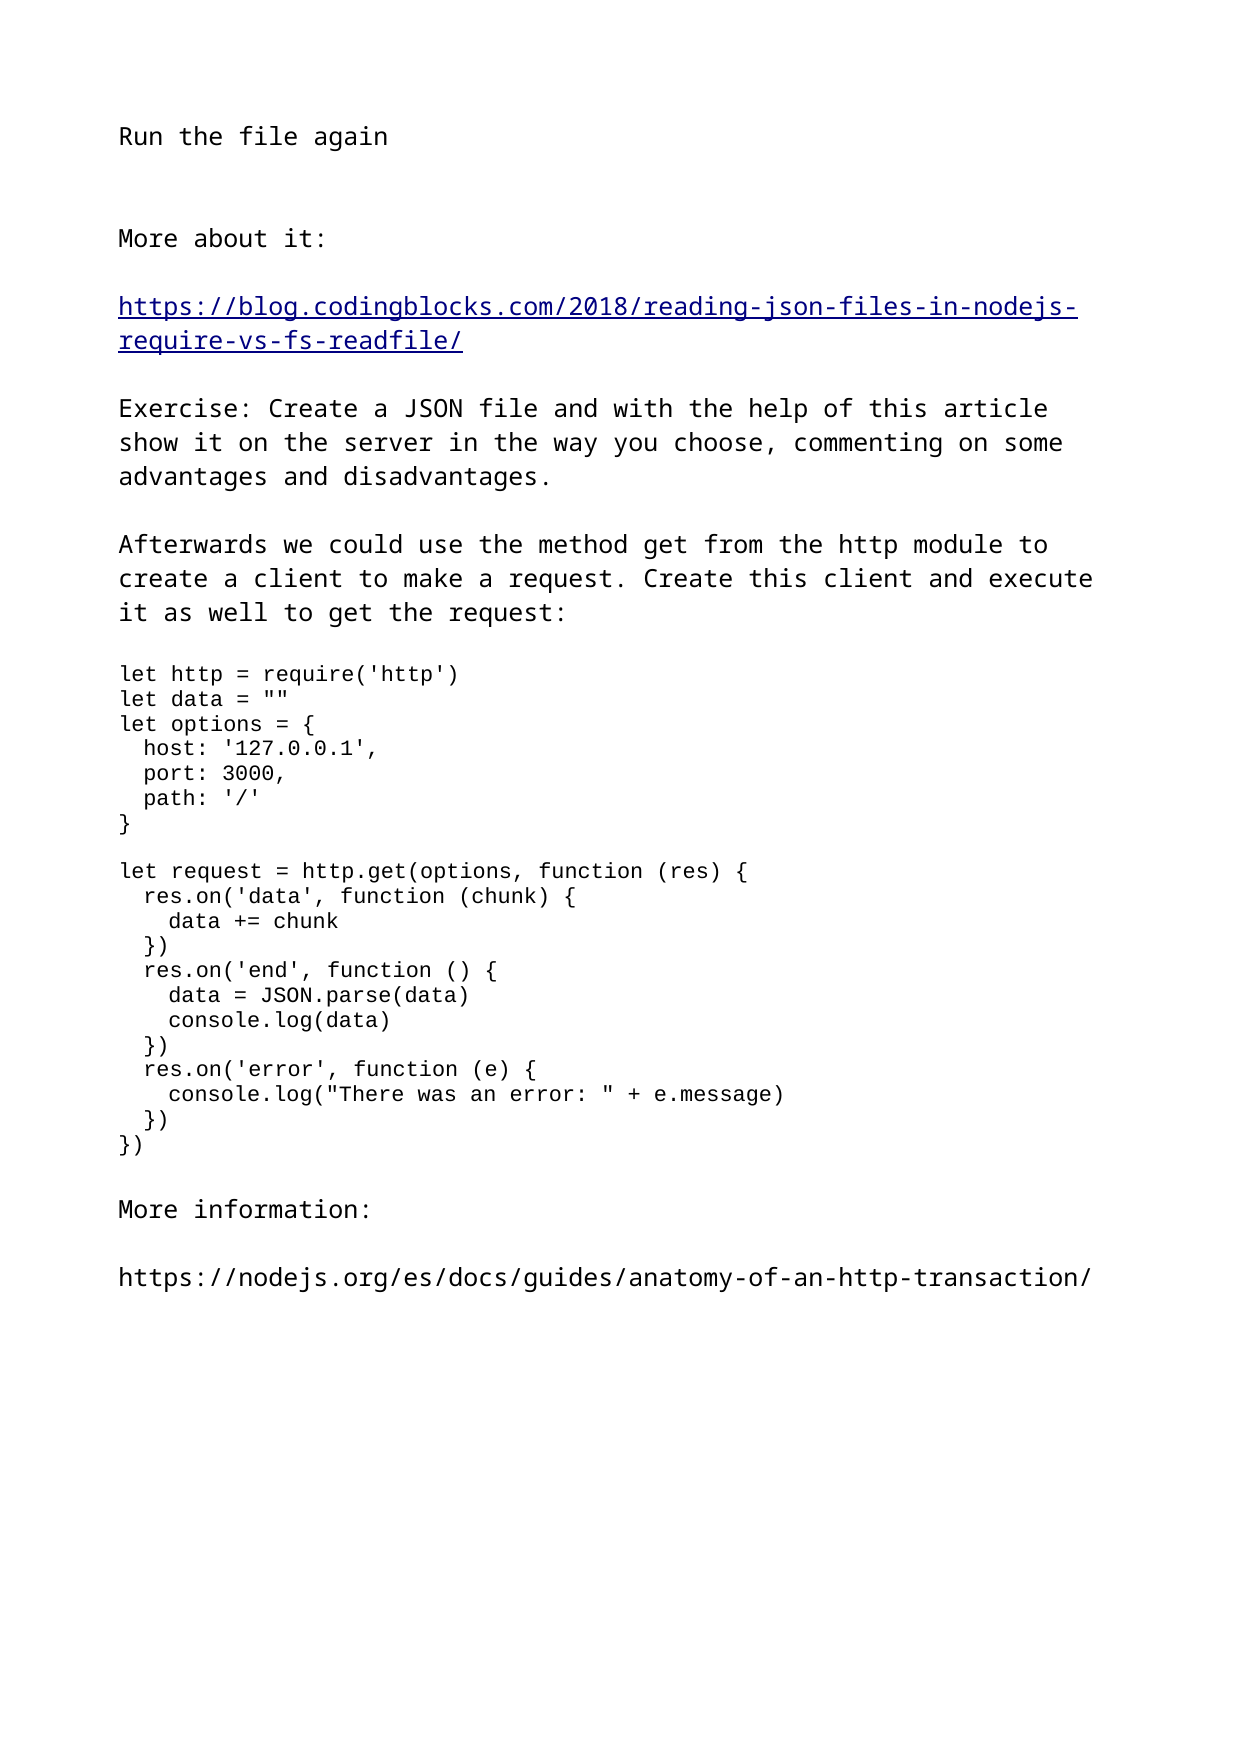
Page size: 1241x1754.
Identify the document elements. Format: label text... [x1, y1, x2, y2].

text https://nodejs.org/es/docs/guides/anatomy-of-an-http-transaction/ [118, 1260, 1122, 1294]
text https://blog.codingblocks.com/2018/reading-json-files-in-nodejs-require-vs-fs-readfile/ [118, 288, 1122, 357]
text console.log(data) [118, 1009, 1122, 1034]
text data += chunk [118, 910, 1122, 935]
text let data = "" [118, 688, 1122, 713]
text path: '/' [118, 787, 1122, 812]
text More information: [118, 1192, 1122, 1226]
text More about it: [118, 220, 1122, 254]
text }) [118, 935, 1122, 959]
text port: 3000, [118, 762, 1122, 787]
text console.log("There was an error: " + e.message) [118, 1083, 1122, 1108]
text let options = { [118, 713, 1122, 737]
text data = JSON.parse(data) [118, 984, 1122, 1009]
text let request = http.get(options, function (res) { [118, 860, 1122, 885]
text }) [118, 1034, 1122, 1059]
text host: '127.0.0.1', [118, 737, 1122, 762]
text Afterwards we could use the method get from the http module to create a client to make a request. Create this client and execute it as well to get the request: [118, 527, 1122, 629]
text }) [118, 1133, 1122, 1158]
text res.on('error', function (e) { [118, 1059, 1122, 1083]
text Exercise: Create a JSON file and with the help of this article show it on the server in the way you choose, commenting on some advantages and disadvantages. [118, 391, 1122, 493]
text let http = require('http') [118, 663, 1122, 688]
text } [118, 812, 1122, 837]
text res.on('end', function () { [118, 959, 1122, 984]
text res.on('data', function (chunk) { [118, 885, 1122, 910]
text }) [118, 1108, 1122, 1133]
text Run the file again [118, 118, 1122, 152]
